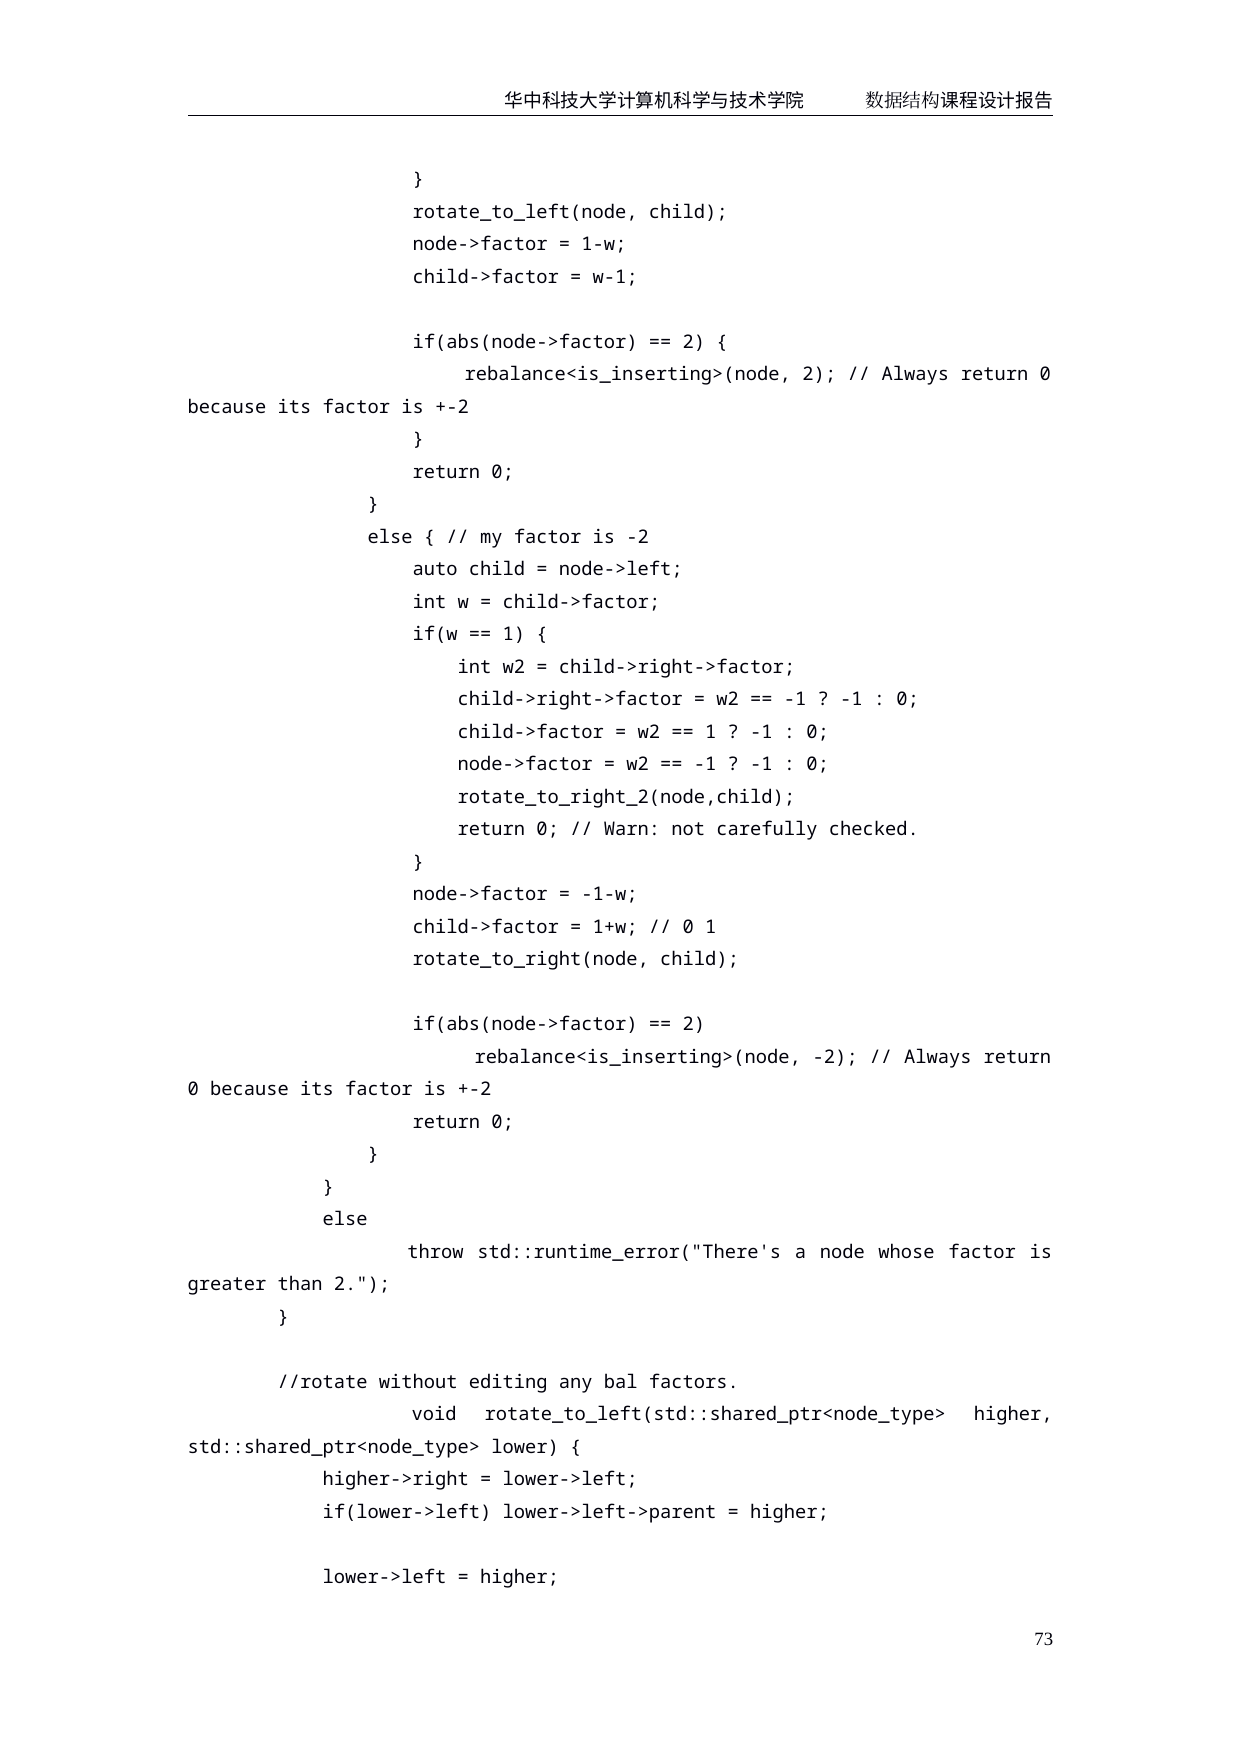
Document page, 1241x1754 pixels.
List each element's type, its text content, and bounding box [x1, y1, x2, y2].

text throw std::runtime_error("There's a node whose factor is greater than 2."); [187, 1234, 1053, 1299]
text } [187, 162, 1053, 194]
text return 0; // Warn: not carefully checked. [187, 812, 1053, 844]
text if(abs(node->factor) == 2) { [187, 324, 1053, 357]
text lower->left = higher; [187, 1559, 1053, 1592]
text } [187, 1137, 1053, 1169]
text } [187, 487, 1053, 519]
text return 0; [187, 454, 1053, 487]
text if(lower->left) lower->left->parent = higher; [187, 1494, 1053, 1527]
text if(w == 1) { [187, 617, 1053, 649]
text int w = child->factor; [187, 584, 1053, 617]
text rebalance<is_inserting>(node, 2); // Always return 0 because its factor is +-2 [187, 357, 1053, 422]
text int w2 = child->right->factor; [187, 649, 1053, 682]
text return 0; [187, 1104, 1053, 1137]
text child->factor = 1+w; // 0 1 [187, 909, 1053, 942]
text node->factor = w2 == -1 ? -1 : 0; [187, 747, 1053, 779]
text child->factor = w-1; [187, 259, 1053, 292]
text } [187, 1299, 1053, 1332]
text //rotate without editing any bal factors. [187, 1364, 1053, 1397]
text child->right->factor = w2 == -1 ? -1 : 0; [187, 682, 1053, 714]
text auto child = node->left; [187, 552, 1053, 584]
text node->factor = -1-w; [187, 877, 1053, 909]
text } [187, 1169, 1053, 1202]
text if(abs(node->factor) == 2) [187, 1007, 1053, 1039]
text higher->right = lower->left; [187, 1462, 1053, 1494]
text void rotate_to_left(std::shared_ptr<node_type> higher, std::shared_ptr<node_type> lower) { [187, 1397, 1053, 1462]
text else [187, 1202, 1053, 1234]
text } [187, 844, 1053, 877]
text } [187, 422, 1053, 454]
text rotate_to_right_2(node,child); [187, 779, 1053, 812]
text rebalance<is_inserting>(node, -2); // Always return 0 because its factor is +-2 [187, 1039, 1053, 1104]
text rotate_to_left(node, child); [187, 194, 1053, 227]
text else { // my factor is -2 [187, 519, 1053, 552]
text node->factor = 1-w; [187, 227, 1053, 259]
text child->factor = w2 == 1 ? -1 : 0; [187, 714, 1053, 747]
text rotate_to_right(node, child); [187, 942, 1053, 974]
